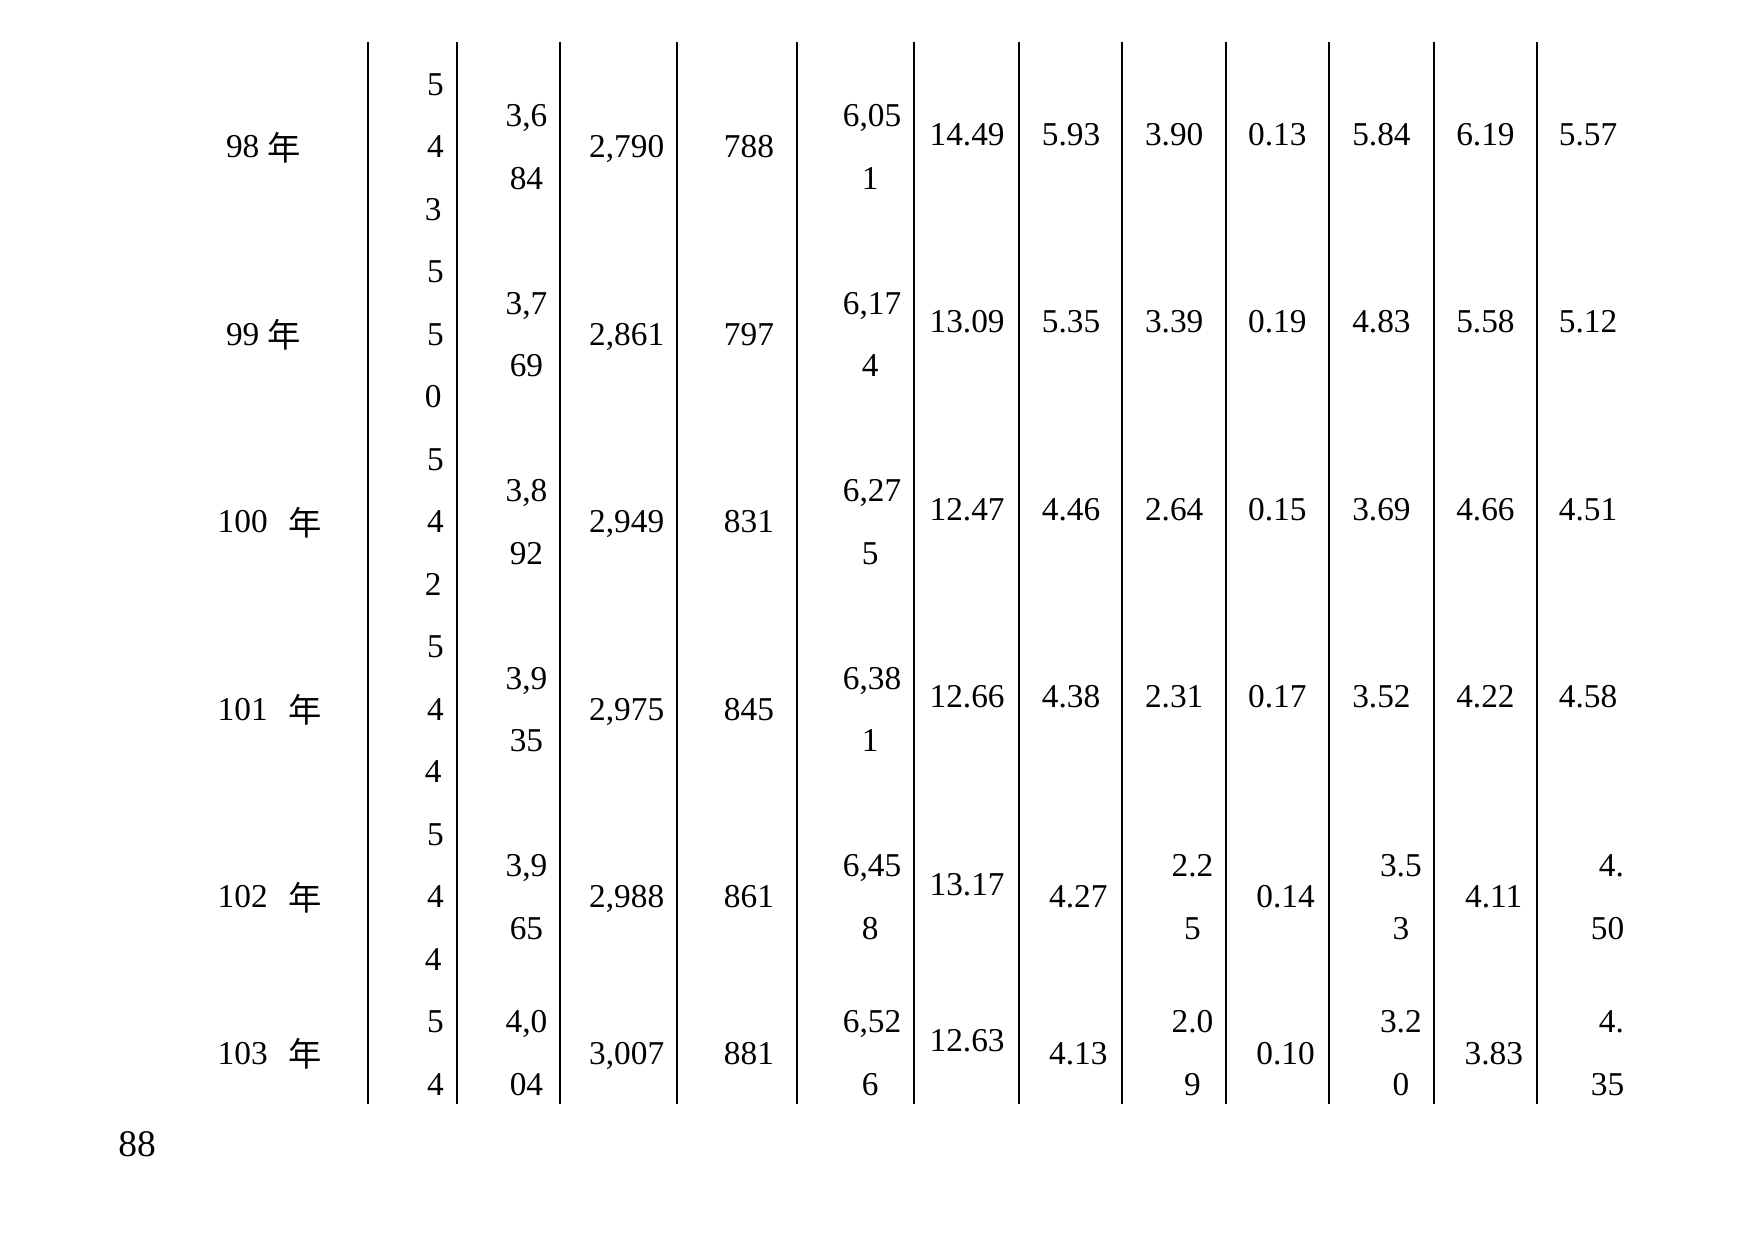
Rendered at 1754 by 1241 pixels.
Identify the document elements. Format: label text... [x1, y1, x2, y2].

table_cell 3.69 [1330, 417, 1433, 604]
table_cell 3.20 [1330, 979, 1433, 1104]
table_cell 4.66 [1435, 417, 1536, 604]
table_cell 6,526 [798, 979, 913, 1104]
table_cell 12.63 [915, 979, 1018, 1104]
table_cell 0.19 [1227, 229, 1328, 417]
table_cell 103年 [118, 979, 367, 1104]
table_cell 3,769 [458, 229, 559, 417]
table_cell 2.64 [1123, 417, 1225, 604]
table_cell 4.46 [1020, 417, 1121, 604]
table_cell 831 [678, 417, 796, 604]
table_cell 2.09 [1123, 979, 1225, 1104]
table_cell 2,790 [561, 42, 676, 229]
table_cell 12.66 [915, 604, 1018, 792]
table_cell 100年 [118, 417, 367, 604]
table_cell 0.13 [1227, 42, 1328, 229]
table_cell 3,892 [458, 417, 559, 604]
table_cell 4.50 [1538, 792, 1639, 979]
table_cell 3.39 [1123, 229, 1225, 417]
table_cell 3.52 [1330, 604, 1433, 792]
table_cell 4.27 [1020, 792, 1121, 979]
table_cell 6,275 [798, 417, 913, 604]
table_cell 3,935 [458, 604, 559, 792]
table_cell 4.11 [1435, 792, 1536, 979]
table_cell 2,861 [561, 229, 676, 417]
table_cell 12.47 [915, 417, 1018, 604]
table_cell 99年 [118, 229, 367, 417]
table_cell 6.19 [1435, 42, 1536, 229]
table_cell 3.83 [1435, 979, 1536, 1104]
table_cell 5.57 [1538, 42, 1639, 229]
table_cell 788 [678, 42, 796, 229]
table_cell 2.25 [1123, 792, 1225, 979]
table_cell 4,004 [458, 979, 559, 1104]
table_cell 550 [369, 229, 456, 417]
table_cell 3.90 [1123, 42, 1225, 229]
table_cell 102年 [118, 792, 367, 979]
table_cell 542 [369, 417, 456, 604]
table_cell 5.93 [1020, 42, 1121, 229]
table_cell 5.58 [1435, 229, 1536, 417]
table_cell 54 [369, 979, 456, 1104]
table_cell 544 [369, 792, 456, 979]
table_cell 5.84 [1330, 42, 1433, 229]
table_cell 4.35 [1538, 979, 1639, 1104]
table_cell 4.51 [1538, 417, 1639, 604]
table_cell 3,684 [458, 42, 559, 229]
table_cell 4.83 [1330, 229, 1433, 417]
table_cell 101年 [118, 604, 367, 792]
table_cell 3.53 [1330, 792, 1433, 979]
table_cell 3,007 [561, 979, 676, 1104]
table_cell 2,988 [561, 792, 676, 979]
table_cell 4.13 [1020, 979, 1121, 1104]
table_cell 544 [369, 604, 456, 792]
table_cell 797 [678, 229, 796, 417]
table_cell 13.09 [915, 229, 1018, 417]
table_cell 881 [678, 979, 796, 1104]
table_cell 6,174 [798, 229, 913, 417]
table_cell 6,381 [798, 604, 913, 792]
table_cell 6,051 [798, 42, 913, 229]
table_cell 4.22 [1435, 604, 1536, 792]
table_cell 5.12 [1538, 229, 1639, 417]
table_cell 0.14 [1227, 792, 1328, 979]
table_cell 2.31 [1123, 604, 1225, 792]
table_cell 543 [369, 42, 456, 229]
table_cell 2,975 [561, 604, 676, 792]
table_cell 845 [678, 604, 796, 792]
table_cell 861 [678, 792, 796, 979]
table_cell 3,965 [458, 792, 559, 979]
table_cell 14.49 [915, 42, 1018, 229]
table_cell 6,458 [798, 792, 913, 979]
table_cell 4.58 [1538, 604, 1639, 792]
table_cell 5.35 [1020, 229, 1121, 417]
table_cell 0.10 [1227, 979, 1328, 1104]
table_cell 0.15 [1227, 417, 1328, 604]
table_cell 2,949 [561, 417, 676, 604]
table_cell 0.17 [1227, 604, 1328, 792]
table_cell 98年 [118, 42, 367, 229]
table_cell 4.38 [1020, 604, 1121, 792]
table_cell 13.17 [915, 792, 1018, 979]
